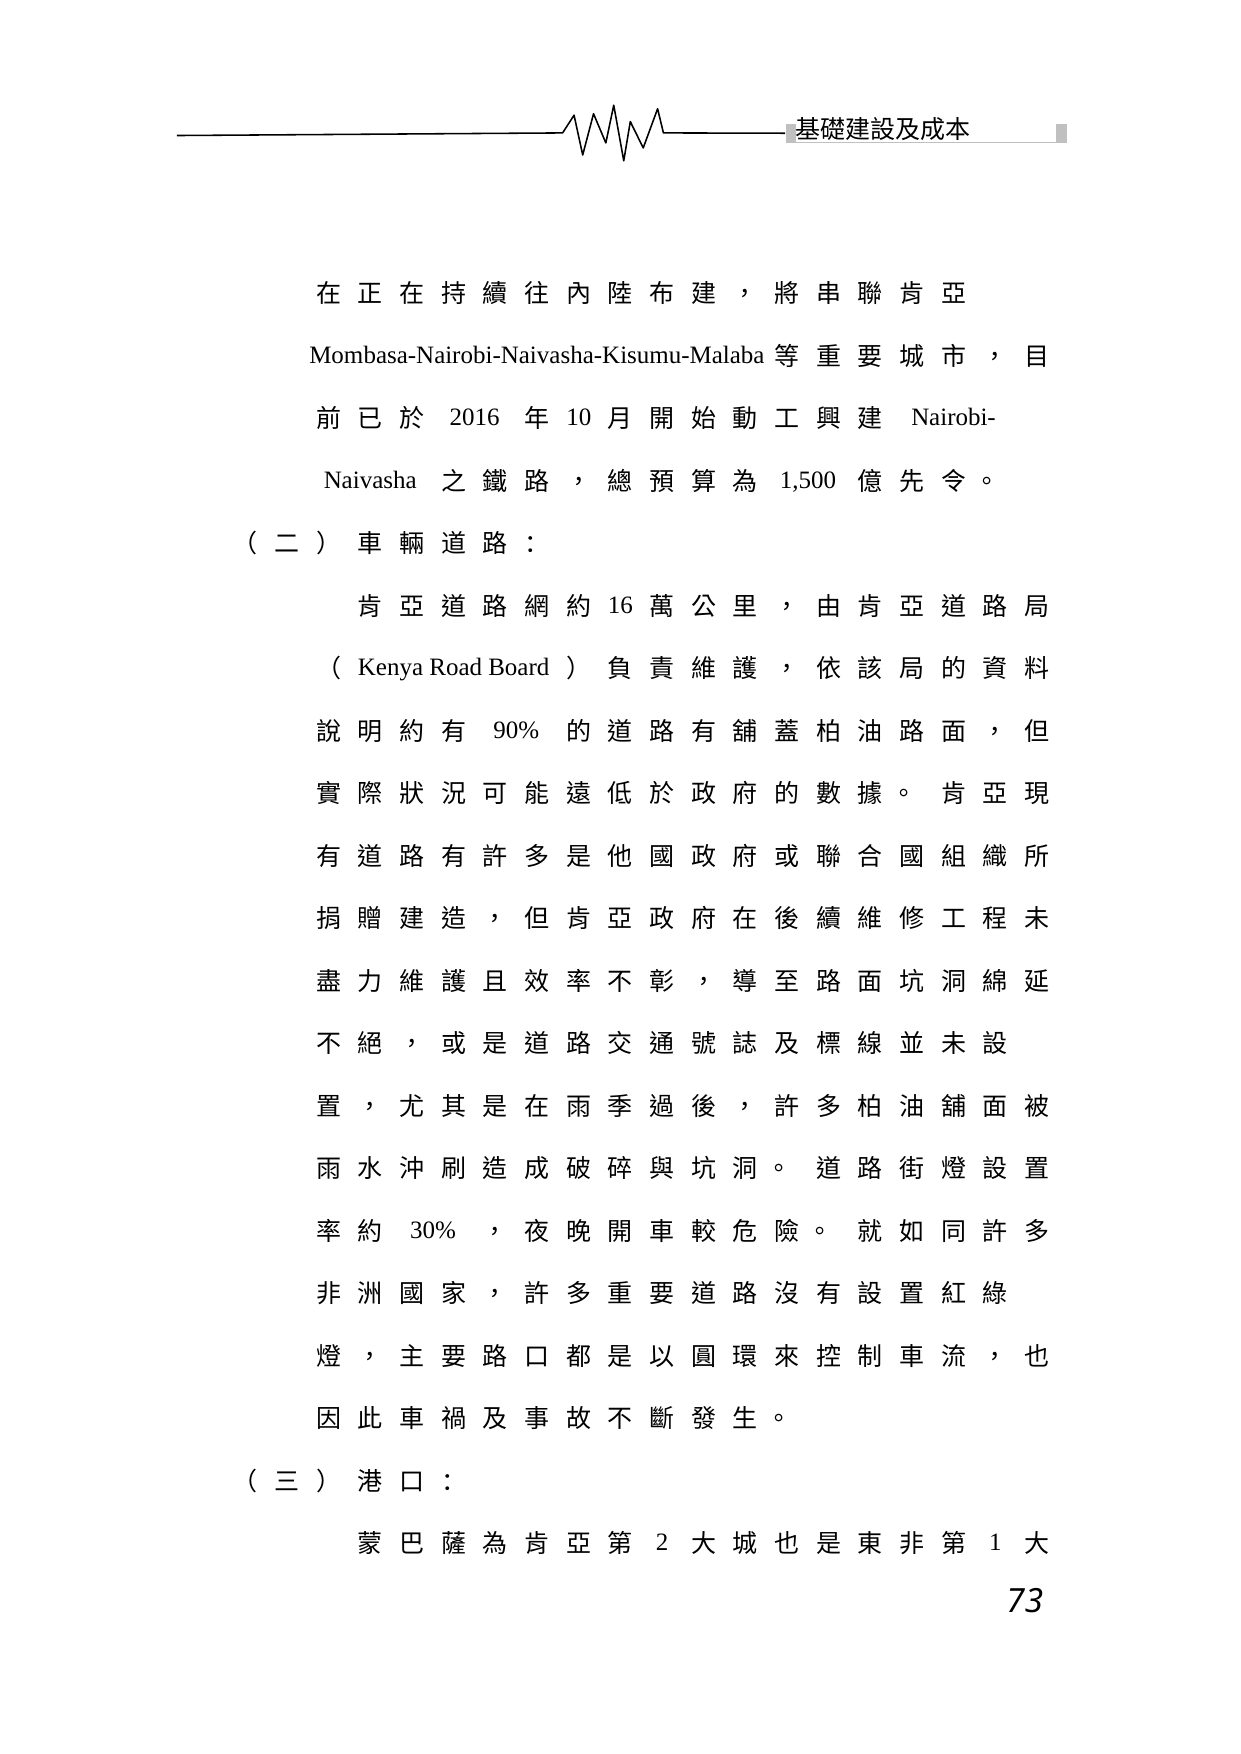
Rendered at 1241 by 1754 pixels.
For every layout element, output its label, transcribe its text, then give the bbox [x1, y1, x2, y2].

text 在正在持續往內陸布建，將串聯肯亞Mombasa-Nairobi-Naivasha-Kisumu-Malaba等重要城市，目前已於2016年10月開始動工興建Nairobi-Naivasha之鐵路，總預算為1,500億先令。 [281, 250, 1058, 500]
text 肯亞道路網約16萬公里，由肯亞道路局（Kenya Road Board）負責維護，依該局的資料說明約有90%的道路有舖蓋柏油路面，但實際狀況可能遠低於政府的數據。肯亞現有道路有許多是他國政府或聯合國組織所捐贈建造，但肯亞政府在後續維修工程未盡力維護且效率不彰，導至路面坑洞綿延不絕，或是道路交通號誌及標線並未設置，尤其是在雨季過後，許多柏油舖面被雨水沖刷造成破碎與坑洞。道路街燈設置率約30%，夜晚開車較危險。就如同許多非洲國家，許多重要道路沒有設置紅綠燈，主要路口都是以圓環來控制車流，也因此車禍及事故不斷發生。 [281, 563, 1058, 1438]
text （三）港口： [207, 1438, 1058, 1500]
text （二）車輛道路： [207, 500, 1058, 563]
text 蒙巴薩為肯亞第2大城也是東非第1大 [281, 1500, 1058, 1563]
